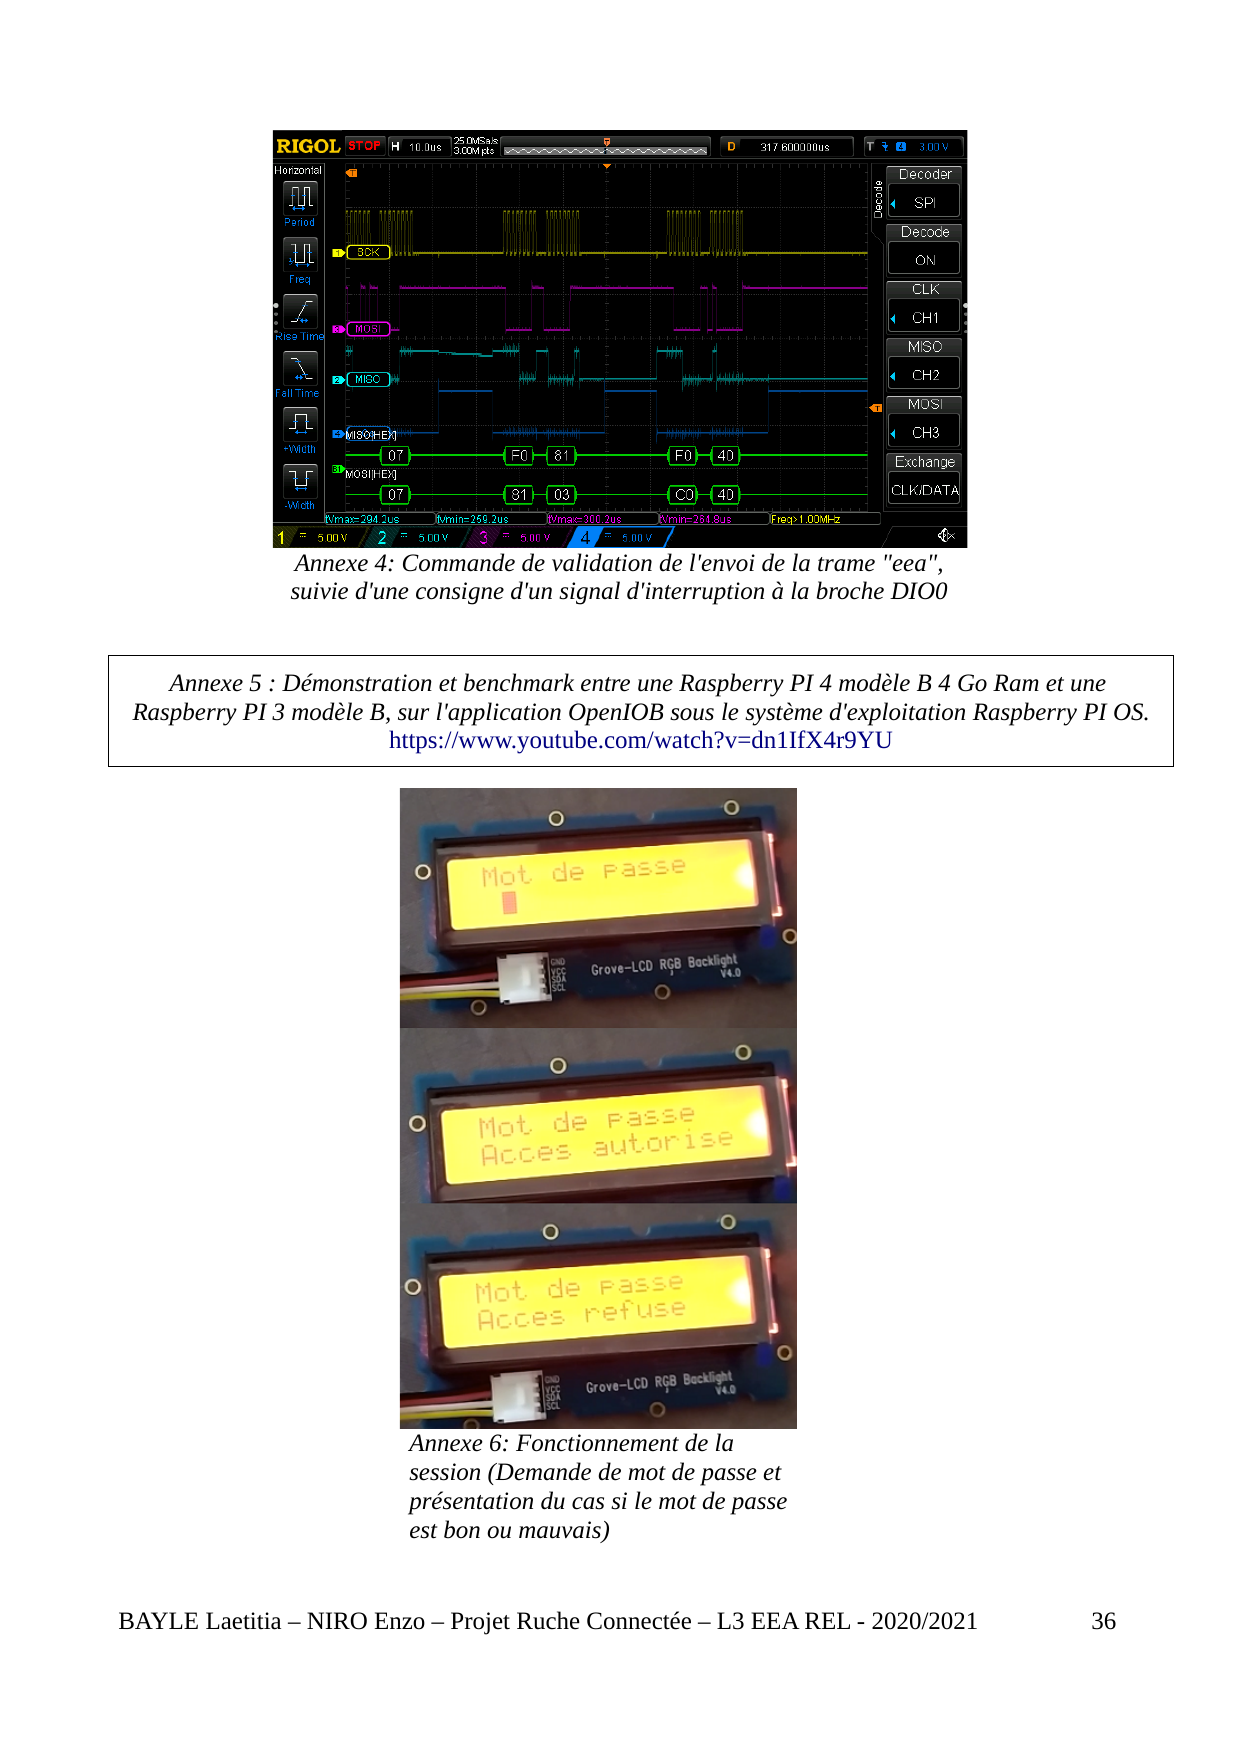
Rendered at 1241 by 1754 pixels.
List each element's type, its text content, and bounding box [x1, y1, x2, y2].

picture [399, 788, 797, 1429]
picture [272, 130, 968, 548]
text Annexe 6: Fonctionnement de la session (Demande de mot de passe et présentation du cas si le mot de passe est bon ou mauvais) [409, 1426, 806, 1543]
text Annexe 4: Commande de validation de l'envoi de la trame "eea", suivie d'une consigne d'un signal d'interruption à la broche DIO0 [273, 548, 967, 605]
